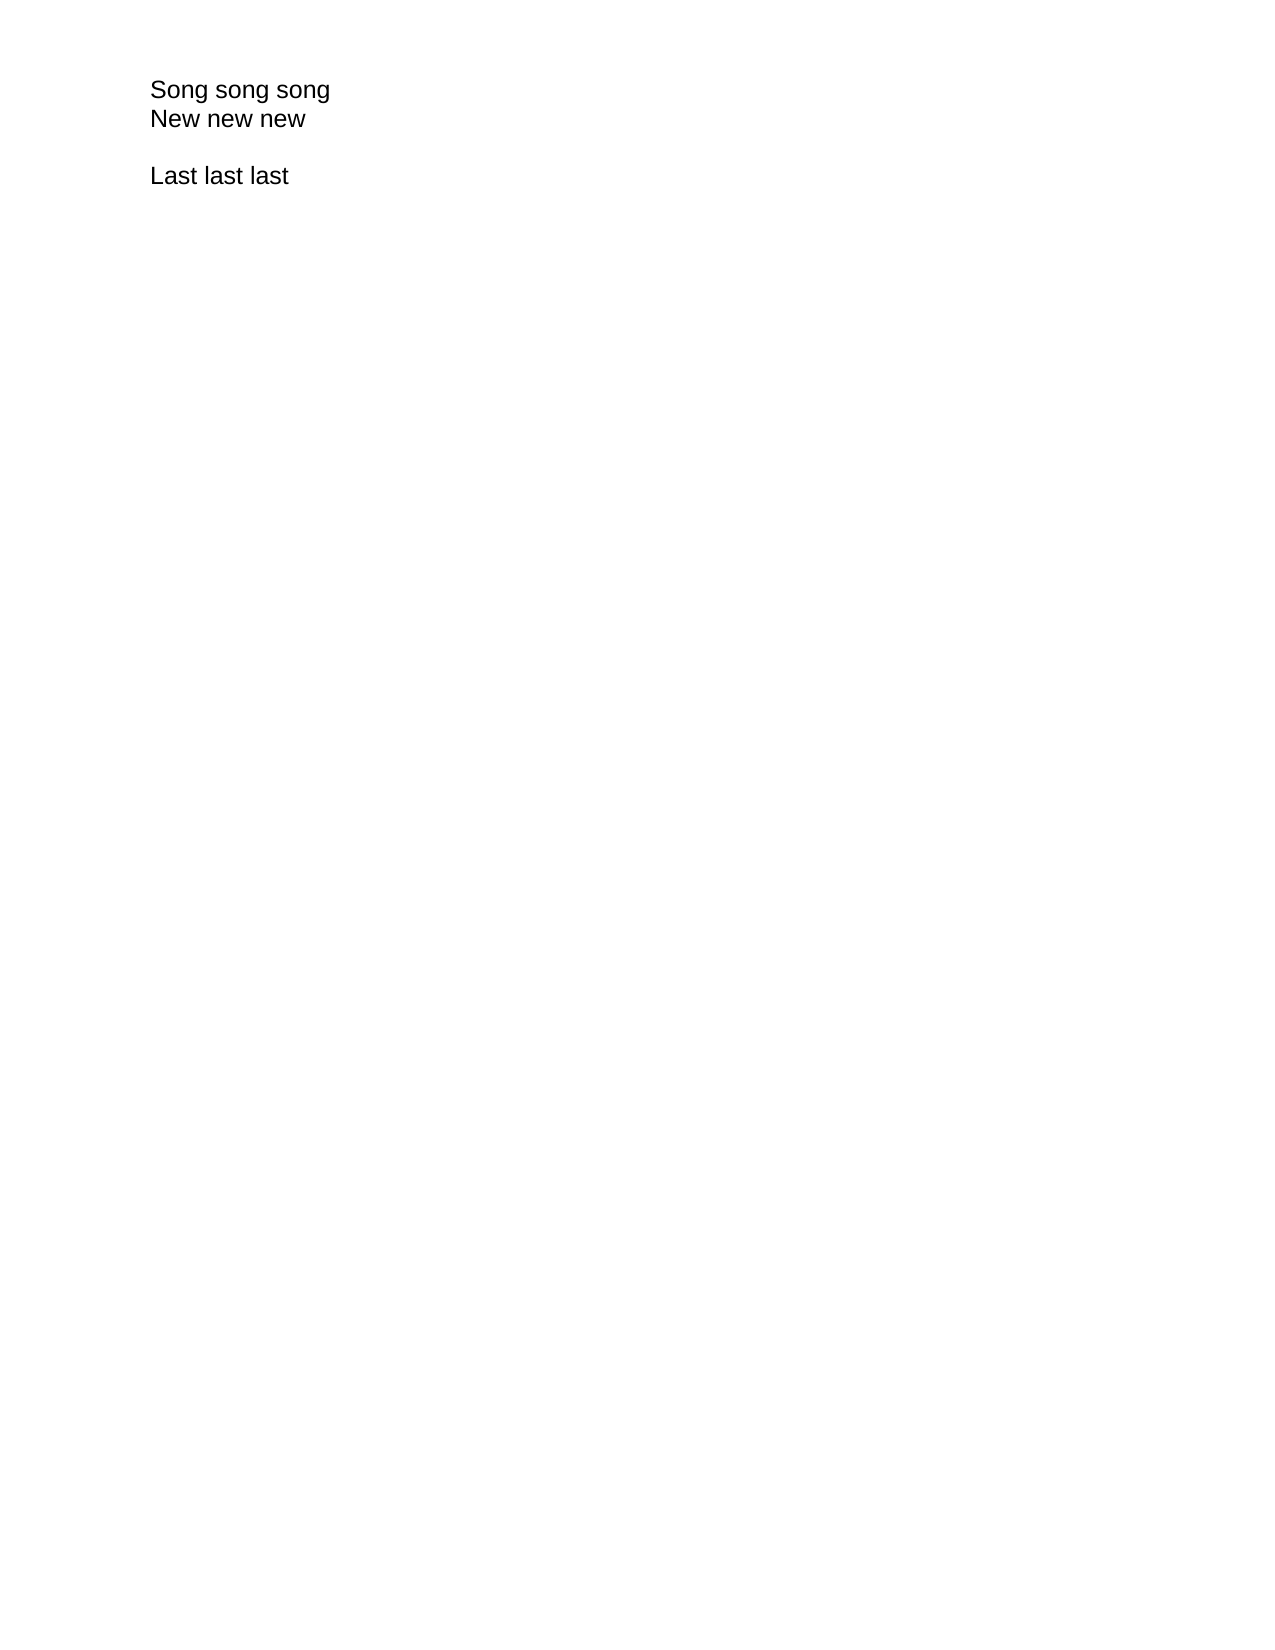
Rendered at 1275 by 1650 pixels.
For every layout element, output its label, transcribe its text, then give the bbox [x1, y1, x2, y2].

text Last last last [150, 161, 1125, 190]
text Song song song [150, 75, 1125, 104]
text New new new [150, 104, 1125, 132]
